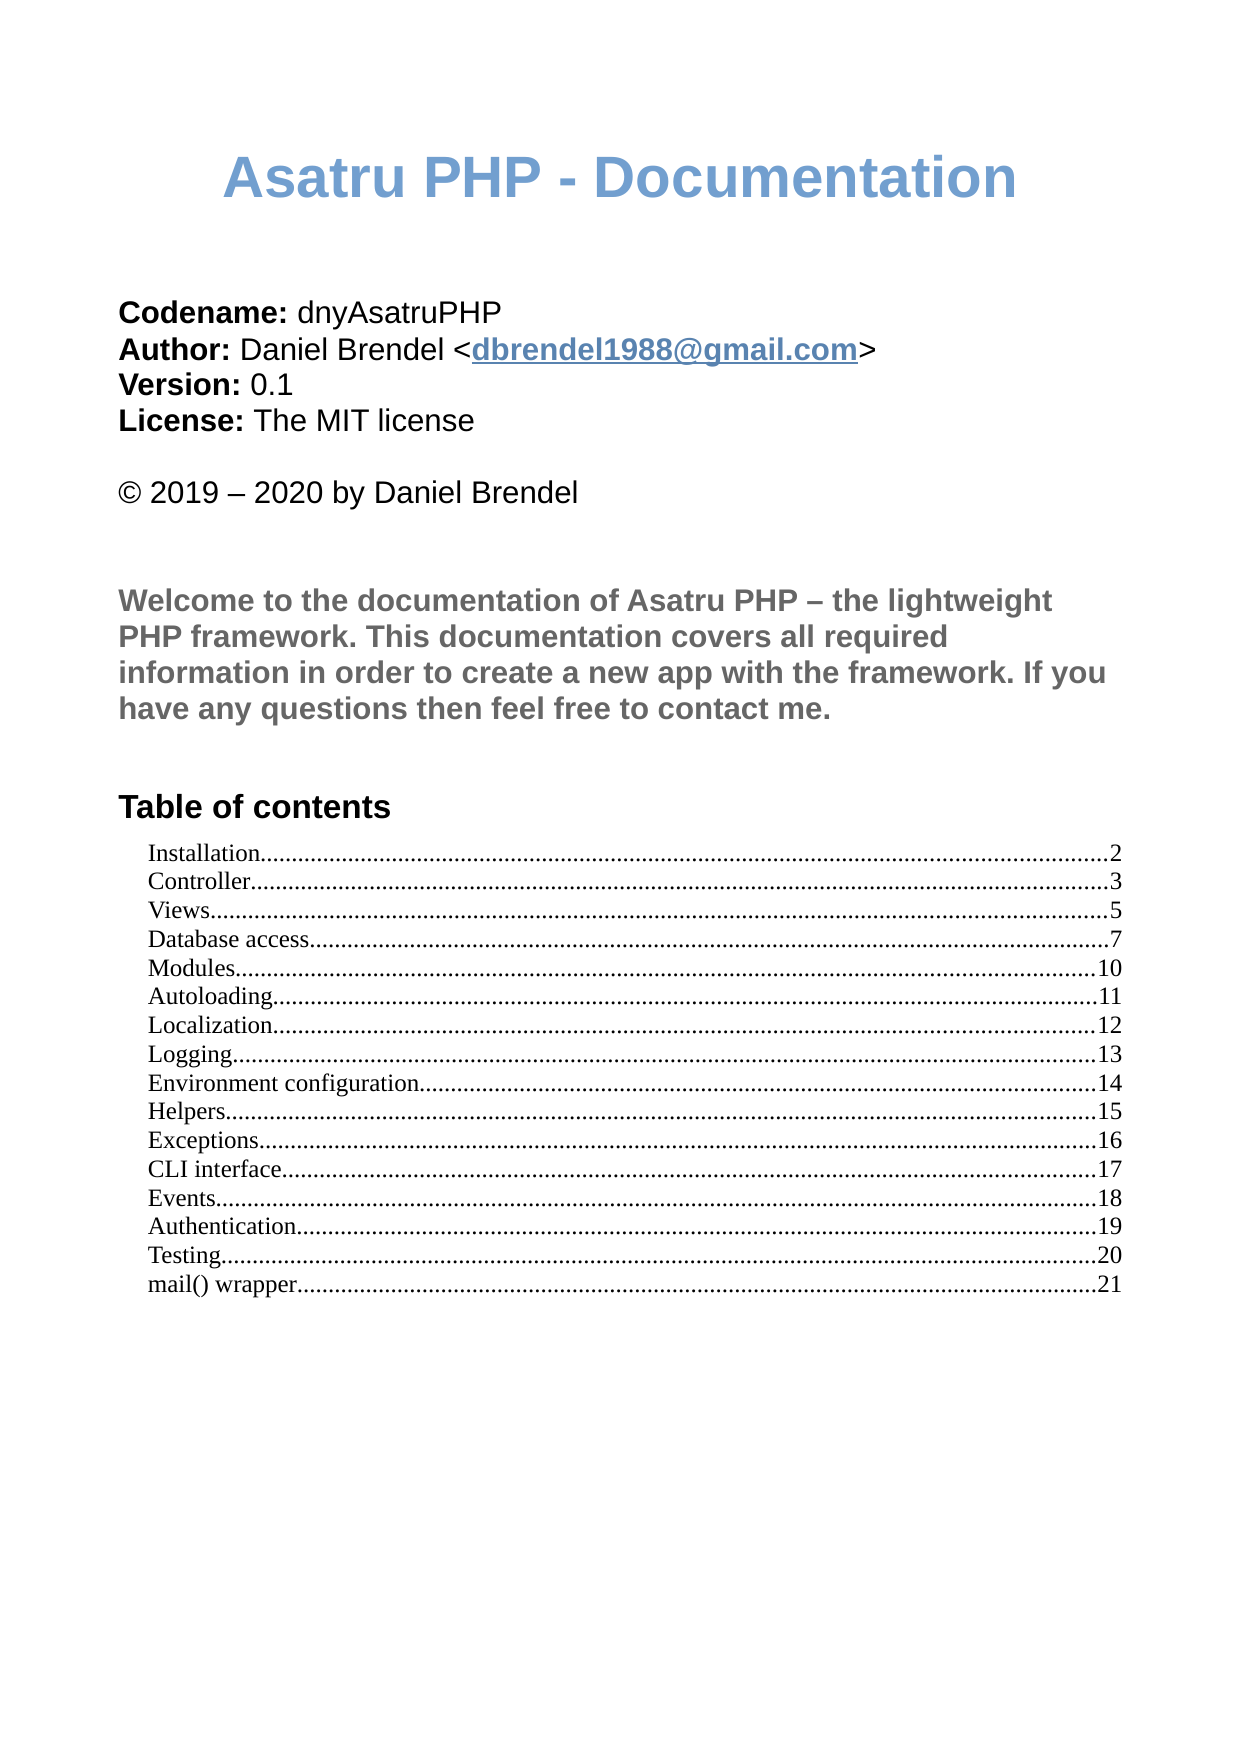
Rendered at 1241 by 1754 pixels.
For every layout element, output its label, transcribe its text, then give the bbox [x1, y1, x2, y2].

text Environment configuration 14 [148, 1068, 1122, 1096]
text Helpers 15 [148, 1096, 1122, 1125]
text Database access 7 [148, 924, 1122, 953]
text Testing 20 [148, 1240, 1122, 1269]
text Views 5 [148, 895, 1122, 924]
text Logging 13 [148, 1039, 1122, 1068]
text Welcome to the documentation of Asatru PHP – the lightweight PHP framework. This documentation covers all required information in order to create a new app with the framework. If you have any questions then feel free to contact me. [118, 582, 1122, 726]
text Exceptions 16 [148, 1125, 1122, 1154]
text CLI interface 17 [148, 1154, 1122, 1183]
text Authentication 19 [148, 1211, 1122, 1240]
subtitle Table of contents [118, 787, 1122, 825]
text Codename: dnyAsatruPHP [118, 294, 1122, 331]
text Autoloading 11 [148, 981, 1122, 1010]
text Version: 0.1 [118, 366, 1122, 402]
text Events 18 [148, 1183, 1122, 1211]
text Installation 2 [148, 838, 1122, 866]
text © 2019 – 2020 by Daniel Brendel [118, 474, 1122, 510]
title Asatru PHP - Documentation [118, 143, 1122, 210]
text Localization 12 [148, 1010, 1122, 1039]
text mail() wrapper 21 [148, 1269, 1122, 1298]
text Modules 10 [148, 953, 1122, 981]
text Controller 3 [148, 866, 1122, 895]
text Author: Daniel Brendel <dbrendel1988@gmail.com> [118, 331, 1122, 366]
text License: The MIT license [118, 402, 1122, 438]
